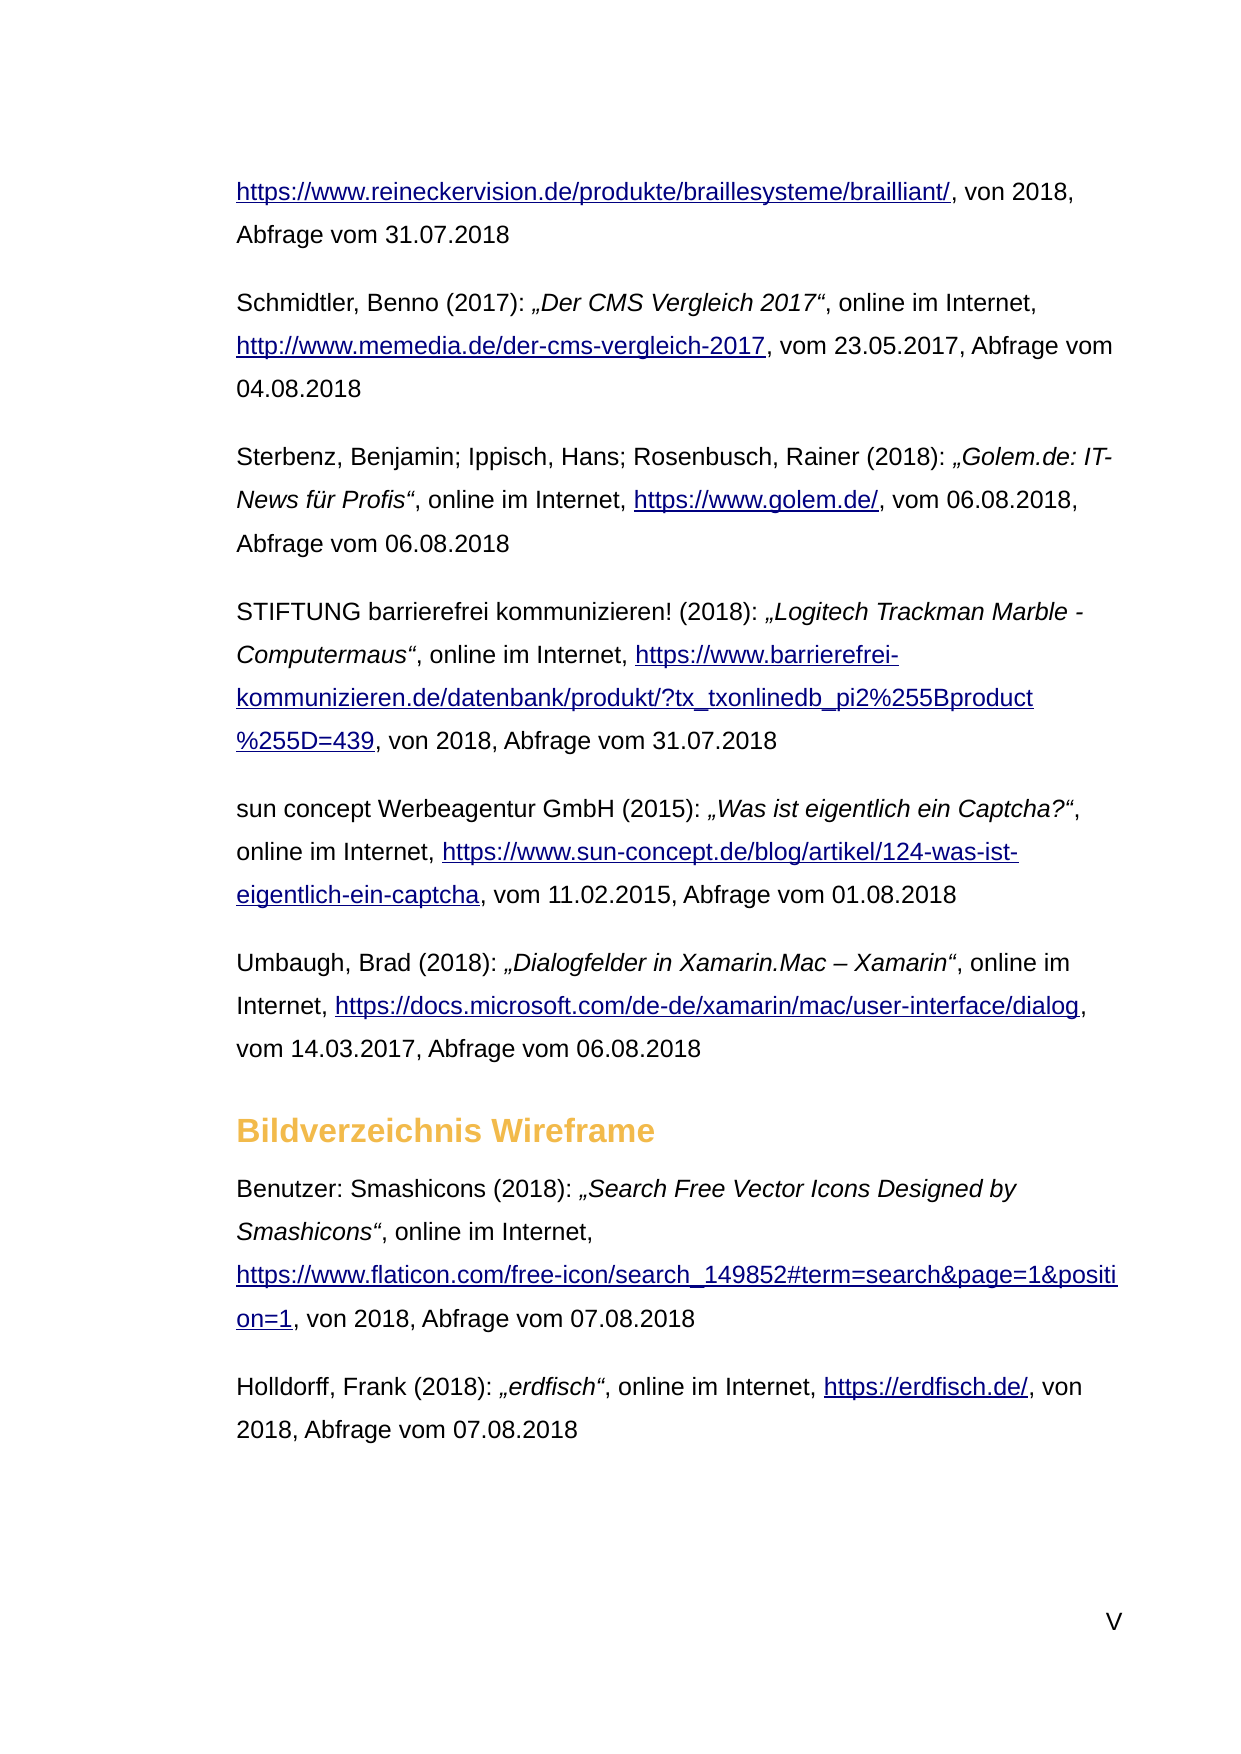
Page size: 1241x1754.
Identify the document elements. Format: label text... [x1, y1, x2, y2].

subtitle Bildverzeichnis Wireframe [236, 1111, 1122, 1149]
text Holldorff, Frank (2018): „erdfisch“, online im Internet, https://erdfisch.de/, von 2018, Abfrage vom 07.08.2018 [236, 1371, 1122, 1443]
text STIFTUNG barrierefrei kommunizieren! (2018): „Logitech Trackman Marble - Computermaus“, online im Internet, https://www.barrierefrei-kommunizieren.de/datenbank/produkt/?tx_txonlinedb_pi2%255Bproduct%255D=439, von 2018, Abfrage vom 31.07.2018 [236, 597, 1122, 755]
text Sterbenz, Benjamin; Ippisch, Hans; Rosenbusch, Rainer (2018): „Golem.de: IT-News für Profis“, online im Internet, https://www.golem.de/, vom 06.08.2018, Abfrage vom 06.08.2018 [236, 442, 1122, 557]
text Umbaugh, Brad (2018): „Dialogfelder in Xamarin.Mac – Xamarin“, online im Internet, https://docs.microsoft.com/de-de/xamarin/mac/user-interface/dialog, vom 14.03.2017, Abfrage vom 06.08.2018 [236, 948, 1122, 1063]
text sun concept Werbeagentur GmbH (2015): „Was ist eigentlich ein Captcha?“, online im Internet, https://www.sun-concept.de/blog/artikel/124-was-ist-eigentlich-ein-captcha, vom 11.02.2015, Abfrage vom 01.08.2018 [236, 794, 1122, 909]
text Schmidtler, Benno (2017): „Der CMS Vergleich 2017“, online im Internet, http://www.memedia.de/der-cms-vergleich-2017, vom 23.05.2017, Abfrage vom 04.08.2018 [236, 288, 1122, 403]
text Benutzer: Smashicons (2018): „Search Free Vector Icons Designed by Smashicons“, online im Internet, https://www.flaticon.com/free-icon/search_149852#term=search&page=1&position=1, von 2018, Abfrage vom 07.08.2018 [236, 1174, 1122, 1332]
text https://www.reineckervision.de/produkte/braillesysteme/brailliant/, von 2018, Abfrage vom 31.07.2018 [236, 177, 1122, 249]
